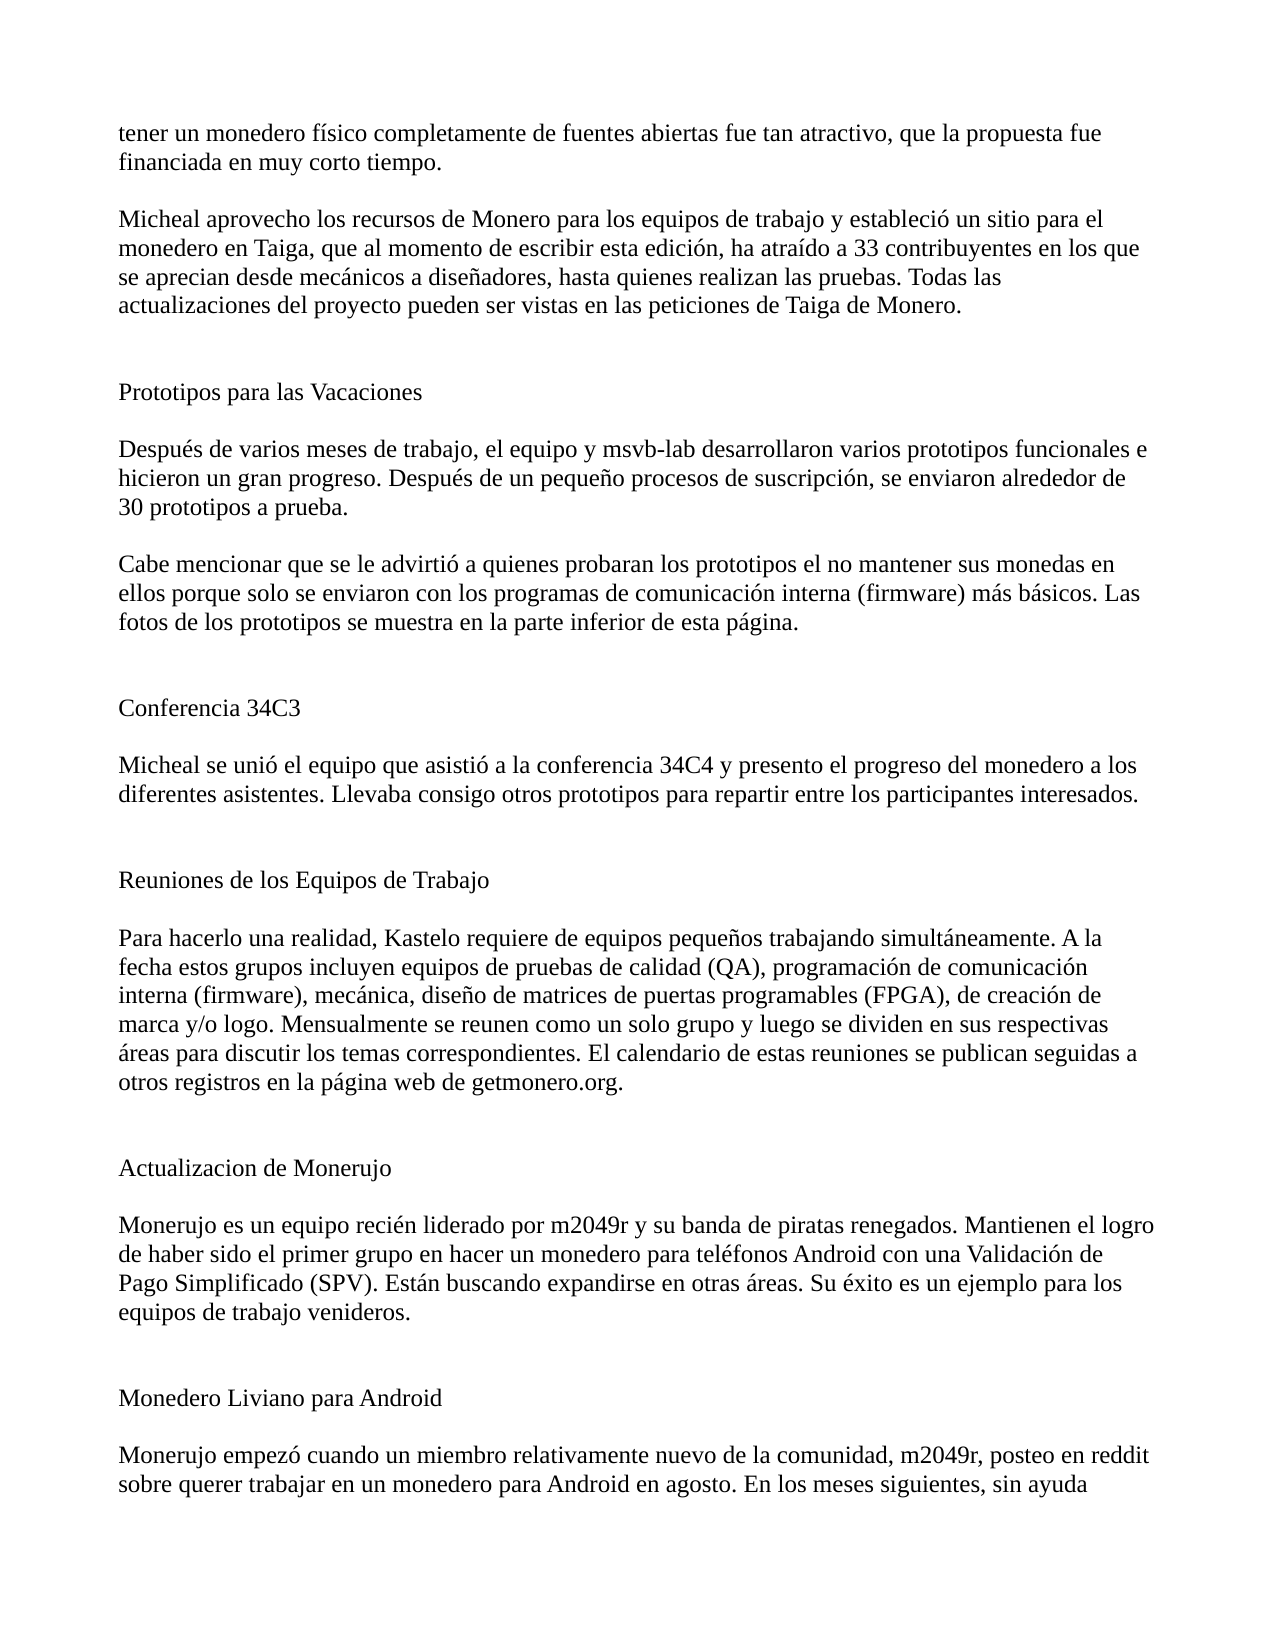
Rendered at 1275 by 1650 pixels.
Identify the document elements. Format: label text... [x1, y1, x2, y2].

text Reuniones de los Equipos de Trabajo [118, 866, 1157, 894]
text Prototipos para las Vacaciones [118, 377, 1157, 406]
text Monedero Liviano para Android [118, 1383, 1157, 1412]
text Micheal se unió el equipo que asistió a la conferencia 34C4 y presento el progreso del monedero a los diferentes asistentes. Llevaba consigo otros prototipos para repartir entre los participantes interesados. [118, 751, 1157, 808]
text Cabe mencionar que se le advirtió a quienes probaran los prototipos el no mantener sus monedas en ellos porque solo se enviaron con los programas de comunicación interna (firmware) más básicos. Las fotos de los prototipos se muestra en la parte inferior de esta página. [118, 549, 1157, 636]
text Actualizacion de Monerujo [118, 1153, 1157, 1182]
text Conferencia 34C3 [118, 693, 1157, 722]
text Para hacerlo una realidad, Kastelo requiere de equipos pequeños trabajando simultáneamente. A la fecha estos grupos incluyen equipos de pruebas de calidad (QA), programación de comunicación interna (firmware), mecánica, diseño de matrices de puertas programables (FPGA), de creación de marca y/o logo. Mensualmente se reunen como un solo grupo y luego se dividen en sus respectivas áreas para discutir los temas correspondientes. El calendario de estas reuniones se publican seguidas a otros registros en la página web de getmonero.org. [118, 923, 1157, 1096]
text Micheal aprovecho los recursos de Monero para los equipos de trabajo y estableció un sitio para el monedero en Taiga, que al momento de escribir esta edición, ha atraído a 33 contribuyentes en los que se aprecian desde mecánicos a diseñadores, hasta quienes realizan las pruebas. Todas las actualizaciones del proyecto pueden ser vistas en las peticiones de Taiga de Monero. [118, 204, 1157, 319]
text Después de varios meses de trabajo, el equipo y msvb-lab desarrollaron varios prototipos funcionales e hicieron un gran progreso. Después de un pequeño procesos de suscripción, se enviaron alrededor de 30 prototipos a prueba. [118, 434, 1157, 521]
text tener un monedero físico completamente de fuentes abiertas fue tan atractivo, que la propuesta fue financiada en muy corto tiempo. [118, 118, 1157, 176]
text Monerujo empezó cuando un miembro relativamente nuevo de la comunidad, m2049r, posteo en reddit sobre querer trabajar en un monedero para Android en agosto. En los meses siguientes, sin ayuda [118, 1441, 1157, 1498]
text Monerujo es un equipo recién liderado por m2049r y su banda de piratas renegados. Mantienen el logro de haber sido el primer grupo en hacer un monedero para teléfonos Android con una Validación de Pago Simplificado (SPV). Están buscando expandirse en otras áreas. Su éxito es un ejemplo para los equipos de trabajo venideros. [118, 1211, 1157, 1326]
